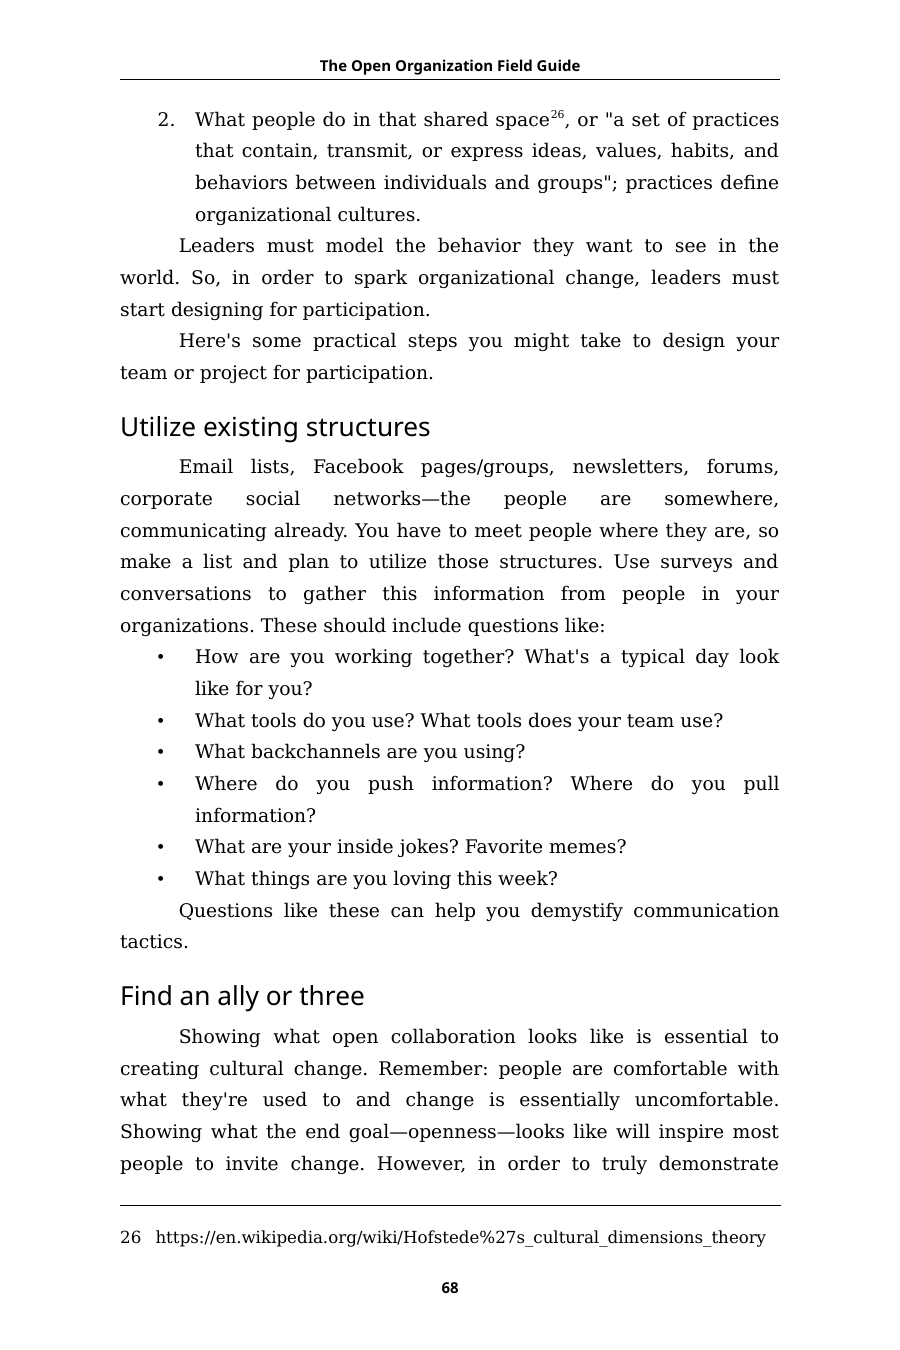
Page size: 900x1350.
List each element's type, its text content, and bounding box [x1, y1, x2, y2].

subtitle Utilize existing structures [120, 408, 780, 444]
text Email lists, Facebook pages/groups, newsletters, forums, corporate social networks—the people are somewhere, communicating already. You have to meet people where they are, so make a list and plan to utilize those structures. Use surveys and conversations to gather this information from people in your organizations. These should include questions like: [120, 456, 780, 637]
list https://en.wikipedia.org/wiki/Hofstede%27s_cultural_dimensions_theory [120, 1228, 780, 1247]
text Leaders must model the behavior they want to see in the world. So, in order to spark organizational change, leaders must start designing for participation. [120, 235, 780, 320]
subtitle Find an ally or three [120, 978, 780, 1013]
list How are you working together? What's a typical day look like for you? [157, 646, 780, 700]
list What things are you loving this week? [157, 868, 780, 890]
text Here's some practical steps you might take to design your team or project for participation. [120, 330, 780, 384]
list What are your inside jokes? Favorite memes? [157, 836, 780, 858]
list Where do you push information? Where do you pull information? [157, 773, 780, 827]
text Questions like these can help you demystify communication tactics. [120, 900, 780, 953]
list What tools do you use? What tools does your team use? [157, 710, 780, 732]
text Showing what open collaboration looks like is essential to creating cultural change. Remember: people are comfortable with what they're used to and change is essentially uncomfortable. Showing what the end goal—openness—looks like will inspire most people to invite change. However, in order to truly demonstrate [120, 1026, 780, 1174]
list What backchannels are you using? [157, 741, 780, 763]
list What people do in that shared space, or "a set of practices that contain, transmit, or express ideas, values, habits, and behaviors between individuals and groups"; practices define organizational cultures. [157, 108, 780, 225]
